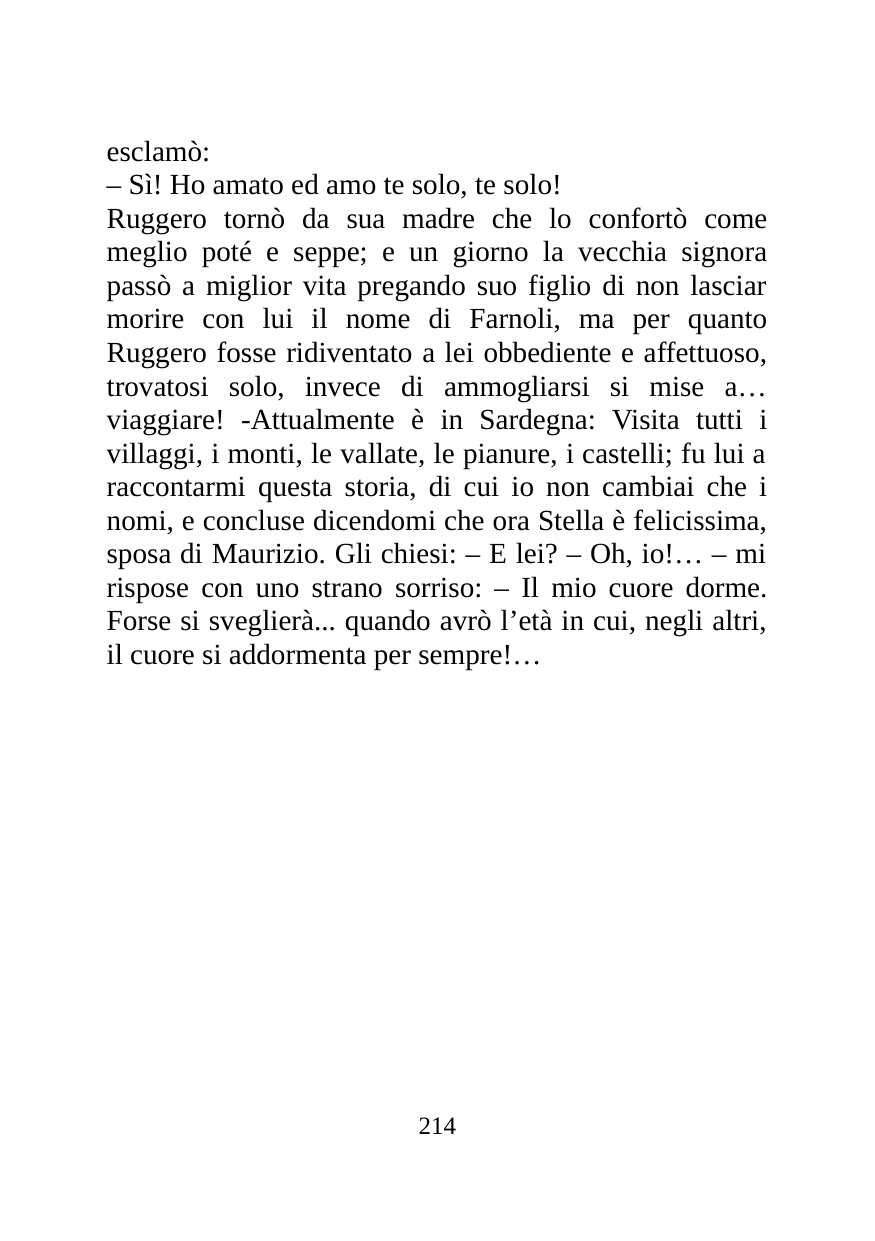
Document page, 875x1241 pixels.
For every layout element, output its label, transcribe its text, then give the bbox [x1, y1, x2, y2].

text Ruggero tornò da sua madre che lo confortò come meglio poté e seppe; e un giorno la vecchia signora passò a miglior vita pregando suo figlio di non lasciar morire con lui il nome di Farnoli, ma per quanto Ruggero fosse ridiventato a lei obbediente e affettuoso, trovatosi solo, invece di ammogliarsi si mise a… viaggiare! -Attualmente è in Sardegna: Visita tutti i villaggi, i monti, le vallate, le pianure, i castelli; fu lui a raccontarmi questa storia, di cui io non cambiai che i nomi, e concluse dicendomi che ora Stella è felicissima, sposa di Maurizio. Gli chiesi: – E lei? – Oh, io!… – mi rispose con uno strano sorriso: – Il mio cuore dorme. Forse si sveglierà... quando avrò l’età in cui, negli altri, il cuore si addormenta per sempre!… [106, 201, 768, 671]
text – Sì! Ho amato ed amo te solo, te solo! [106, 167, 768, 201]
text esclamò: [106, 134, 768, 167]
